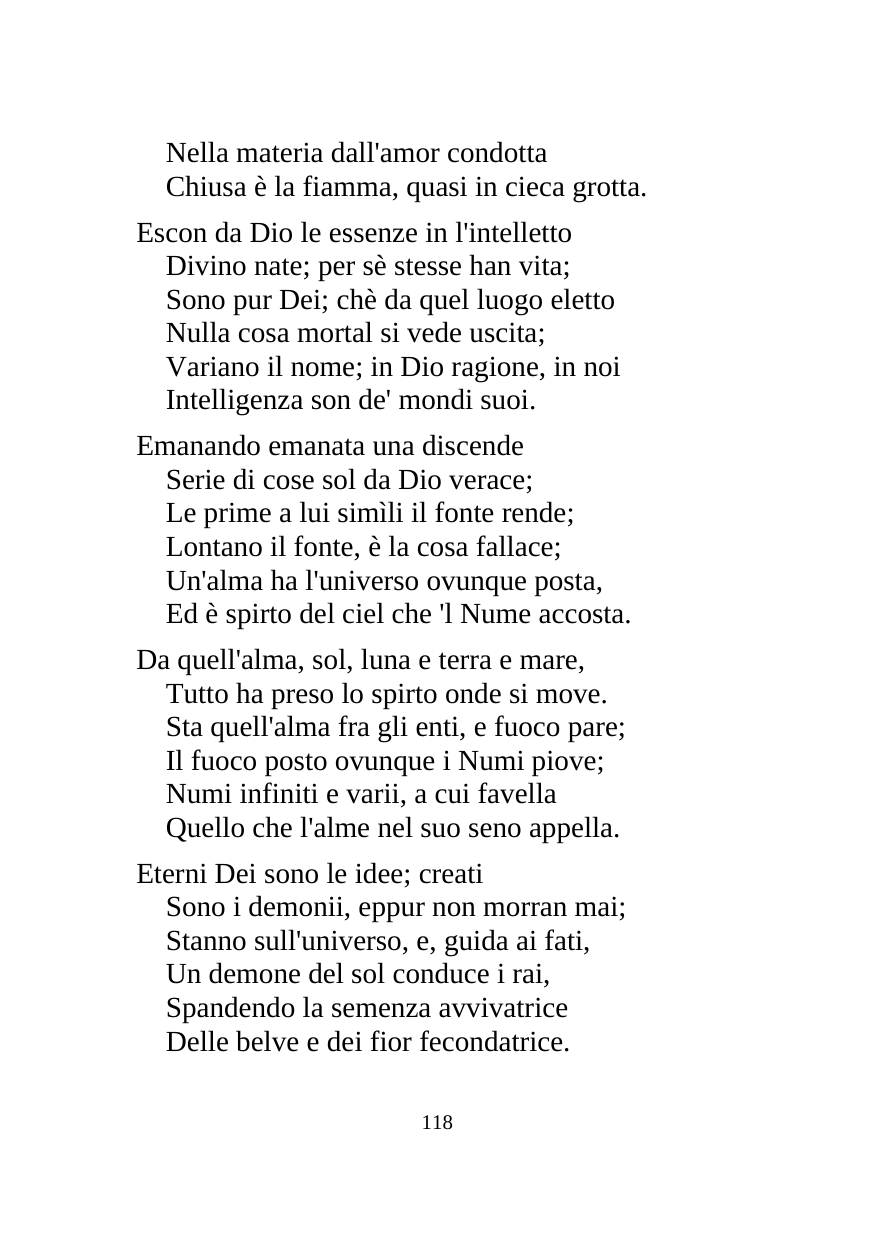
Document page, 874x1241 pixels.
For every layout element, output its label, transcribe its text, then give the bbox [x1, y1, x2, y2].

text Da quell'alma, sol, luna e terra e mare, Tutto ha preso lo spirto onde si move. Sta quell'alma fra gli enti, e fuoco pare; Il fuoco posto ovunque i Numi piove; Numi infiniti e varii, a cui favella Quello che l'alme nel suo seno appella. [136, 642, 768, 843]
text Emanando emanata una discende Serie di cose sol da Dio verace; Le prime a lui simìli il fonte rende; Lontano il fonte, è la cosa fallace; Un'alma ha l'universo ovunque posta, Ed è spirto del ciel che 'l Nume accosta. [136, 428, 768, 630]
text Nella materia dall'amor condotta Chiusa è la fiamma, quasi in cieca grotta. [136, 135, 768, 202]
text Eterni Dei sono le idee; creati Sono i demonii, eppur non morran mai; Stanno sull'universo, e, guida ai fati, Un demone del sol conduce i rai, Spandendo la semenza avvivatrice Delle belve e dei fior fecondatrice. [136, 856, 768, 1057]
text Escon da Dio le essenze in l'intelletto Divino nate; per sè stesse han vita; Sono pur Dei; chè da quel luogo eletto Nulla cosa mortal si vede uscita; Variano il nome; in Dio ragione, in noi Intelligenza son de' mondi suoi. [136, 215, 768, 416]
